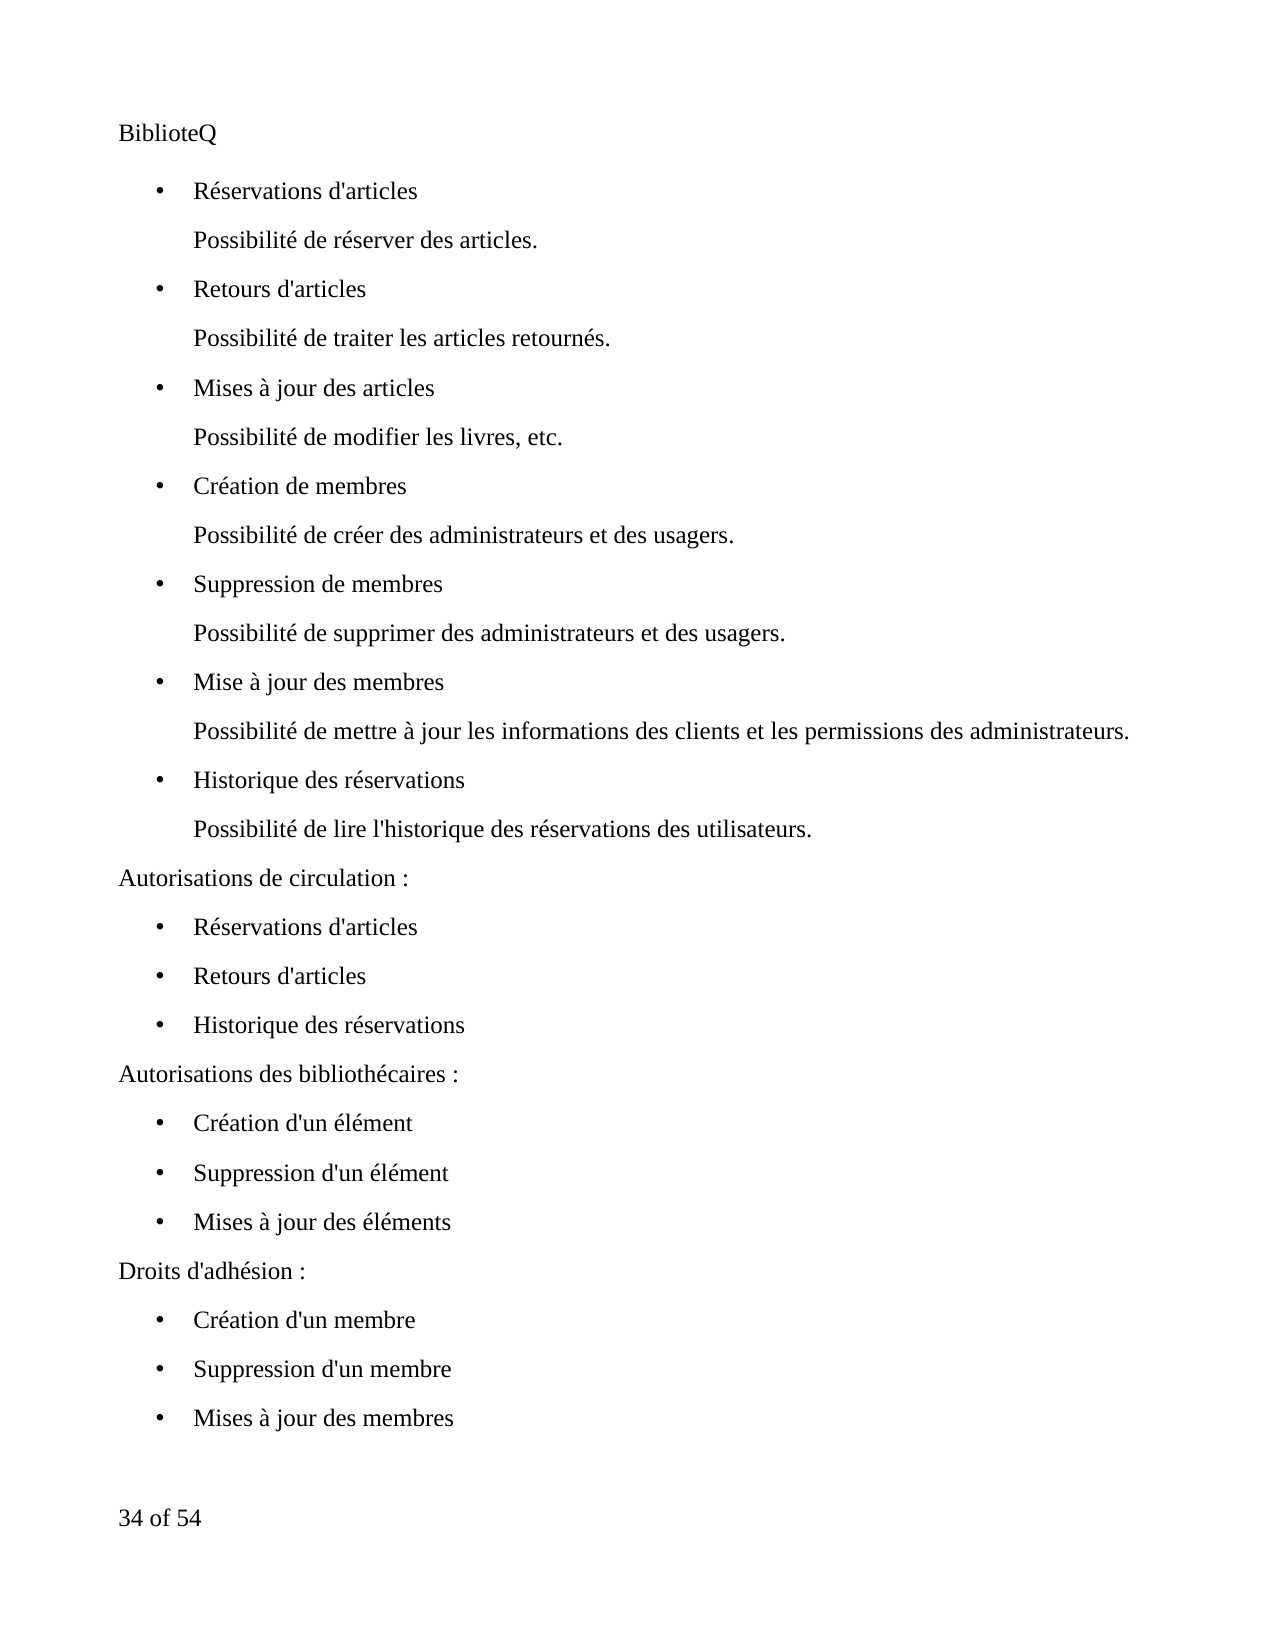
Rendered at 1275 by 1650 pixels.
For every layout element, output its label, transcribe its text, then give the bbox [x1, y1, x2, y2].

list Possibilité de modifier les livres, etc. [156, 422, 1157, 450]
list Possibilité de mettre à jour les informations des clients et les permissions des administrateurs. [156, 716, 1157, 745]
list Suppression d'un élément [156, 1158, 1157, 1186]
list Historique des réservations [156, 765, 1157, 794]
list Mises à jour des membres [156, 1403, 1157, 1432]
list Possibilité de créer des administrateurs et des usagers. [156, 520, 1157, 548]
list Réservations d'articles [156, 912, 1157, 941]
list Réservations d'articles [156, 176, 1157, 205]
list Possibilité de supprimer des administrateurs et des usagers. [156, 618, 1157, 647]
list Mises à jour des éléments [156, 1207, 1157, 1235]
text Droits d'adhésion : [118, 1256, 1157, 1284]
list Création d'un élément [156, 1108, 1157, 1137]
list Mise à jour des membres [156, 667, 1157, 696]
list Possibilité de traiter les articles retournés. [156, 323, 1157, 352]
list Création de membres [156, 471, 1157, 499]
list Retours d'articles [156, 274, 1157, 303]
list Mises à jour des articles [156, 373, 1157, 401]
list Suppression d'un membre [156, 1354, 1157, 1383]
list Possibilité de réserver des articles. [156, 225, 1157, 254]
list Historique des réservations [156, 1010, 1157, 1039]
text Autorisations de circulation : [118, 863, 1157, 892]
list Création d'un membre [156, 1305, 1157, 1333]
text Autorisations des bibliothécaires : [118, 1059, 1157, 1088]
list Possibilité de lire l'historique des réservations des utilisateurs. [156, 814, 1157, 843]
list Suppression de membres [156, 569, 1157, 598]
list Retours d'articles [156, 961, 1157, 990]
